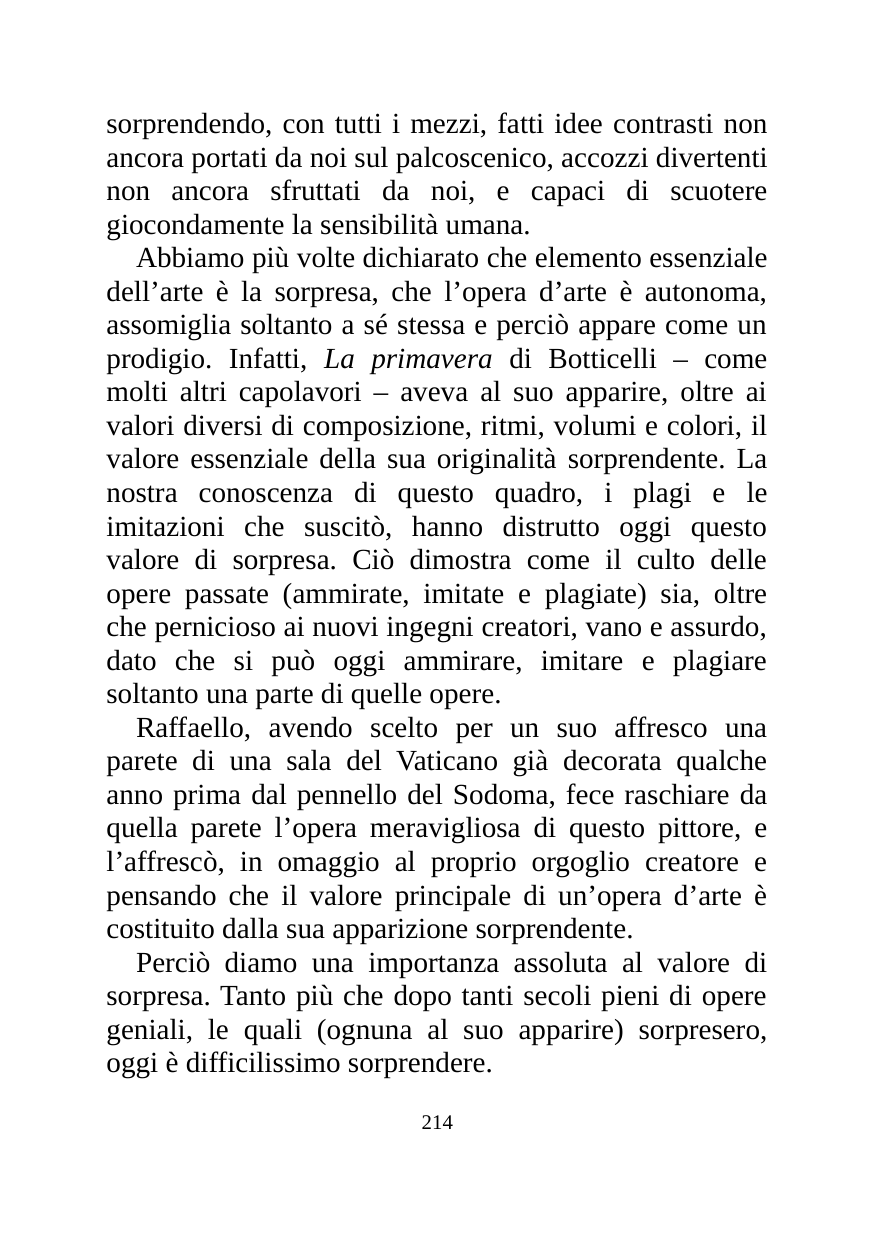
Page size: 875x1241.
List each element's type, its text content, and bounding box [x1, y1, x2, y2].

text Perciò diamo una importanza assoluta al valore di sorpresa. Tanto più che dopo tanti secoli pieni di opere geniali, le quali (ognuna al suo apparire) sorpresero, oggi è difficilissimo sorprendere. [106, 945, 768, 1079]
text Abbiamo più volte dichiarato che elemento essenziale dell’arte è la sorpresa, che l’opera d’arte è autonoma, assomiglia soltanto a sé stessa e perciò appare come un prodigio. Infatti, La primavera di Botticelli – come molti altri capolavori – aveva al suo apparire, oltre ai valori diversi di composizione, ritmi, volumi e colori, il valore essenziale della sua originalità sorprendente. La nostra conoscenza di questo quadro, i plagi e le imitazioni che suscitò, hanno distrutto oggi questo valore di sorpresa. Ciò dimostra come il culto delle opere passate (ammirate, imitate e plagiate) sia, oltre che pernicioso ai nuovi ingegni creatori, vano e assurdo, dato che si può oggi ammirare, imitare e plagiare soltanto una parte di quelle opere. [106, 240, 768, 710]
text Raffaello, avendo scelto per un suo affresco una parete di una sala del Vaticano già decorata qualche anno prima dal pennello del Sodoma, fece raschiare da quella parete l’opera meravigliosa di questo pittore, e l’affrescò, in omaggio al proprio orgoglio creatore e pensando che il valore principale di un’opera d’arte è costituito dalla sua apparizione sorprendente. [106, 710, 768, 945]
text sorprendendo, con tutti i mezzi, fatti idee contrasti non ancora portati da noi sul palcoscenico, accozzi divertenti non ancora sfruttati da noi, e capaci di scuotere giocondamente la sensibilità umana. [106, 106, 768, 240]
